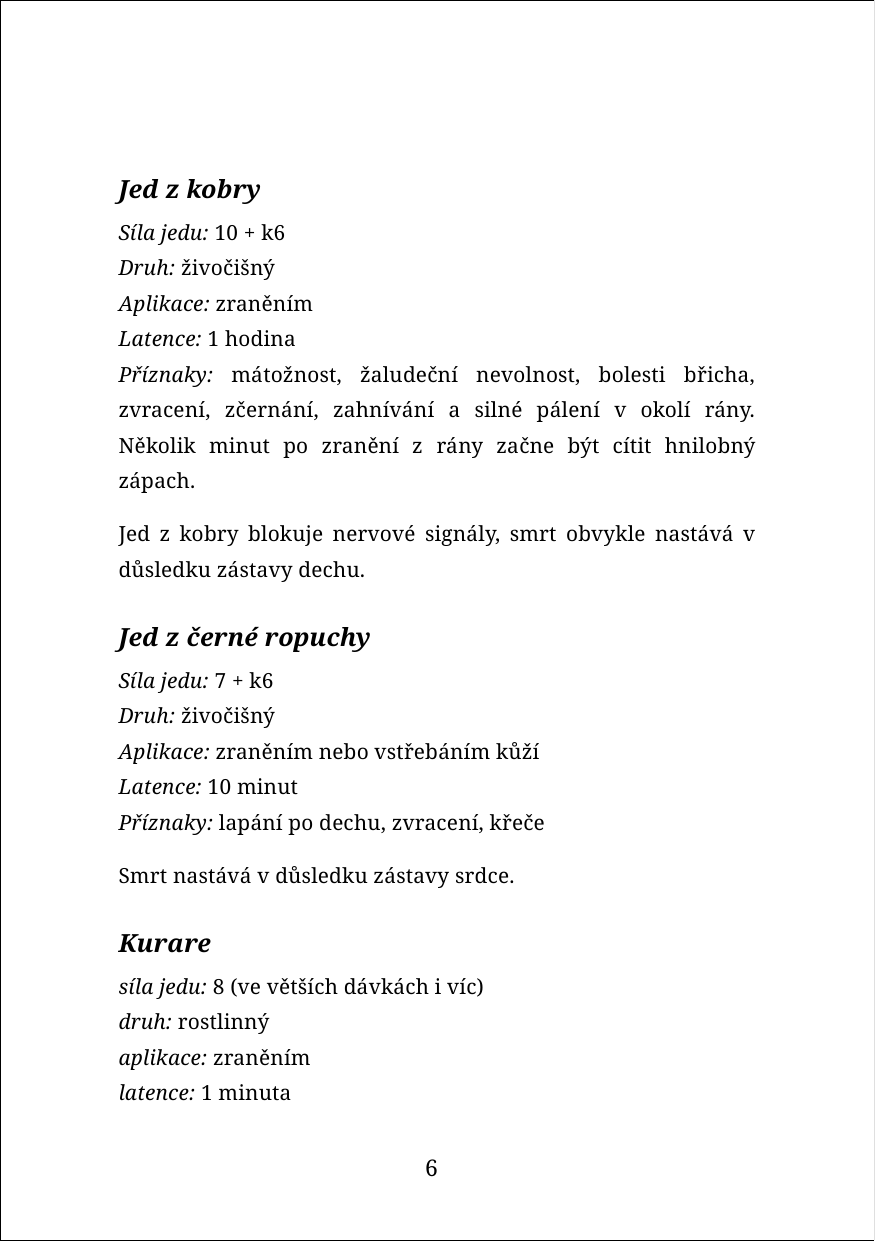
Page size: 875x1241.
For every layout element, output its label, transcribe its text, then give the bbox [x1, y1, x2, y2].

text síla jedu: 8 (ve větších dávkách i víc) druh: rostlinný aplikace: zraněním latence: 1 minuta [118, 972, 756, 1107]
subtitle Jed z kobry [118, 172, 756, 206]
text Smrt nastává v důsledku zástavy srdce. [118, 861, 756, 889]
subtitle Kurare [118, 926, 756, 960]
text Síla jedu: 10 + k6 Druh: živočišný Aplikace: zraněním Latence: 1 hodina Příznaky: mátožnost, žaludeční nevolnost, bolesti břicha, zvracení, zčernání, zahnívání a silné pálení v okolí rány. Několik minut po zranění z rány začne být cítit hnilobný zápach. [118, 218, 756, 495]
text Jed z kobry blokuje nervové signály, smrt obvykle nastává v důsledku zástavy dechu. [118, 519, 756, 583]
subtitle Jed z černé ropuchy [118, 620, 756, 654]
text Síla jedu: 7 + k6 Druh: živočišný Aplikace: zraněním nebo vstřebáním kůží Latence: 10 minut Příznaky: lapání po dechu, zvracení, křeče [118, 666, 756, 836]
